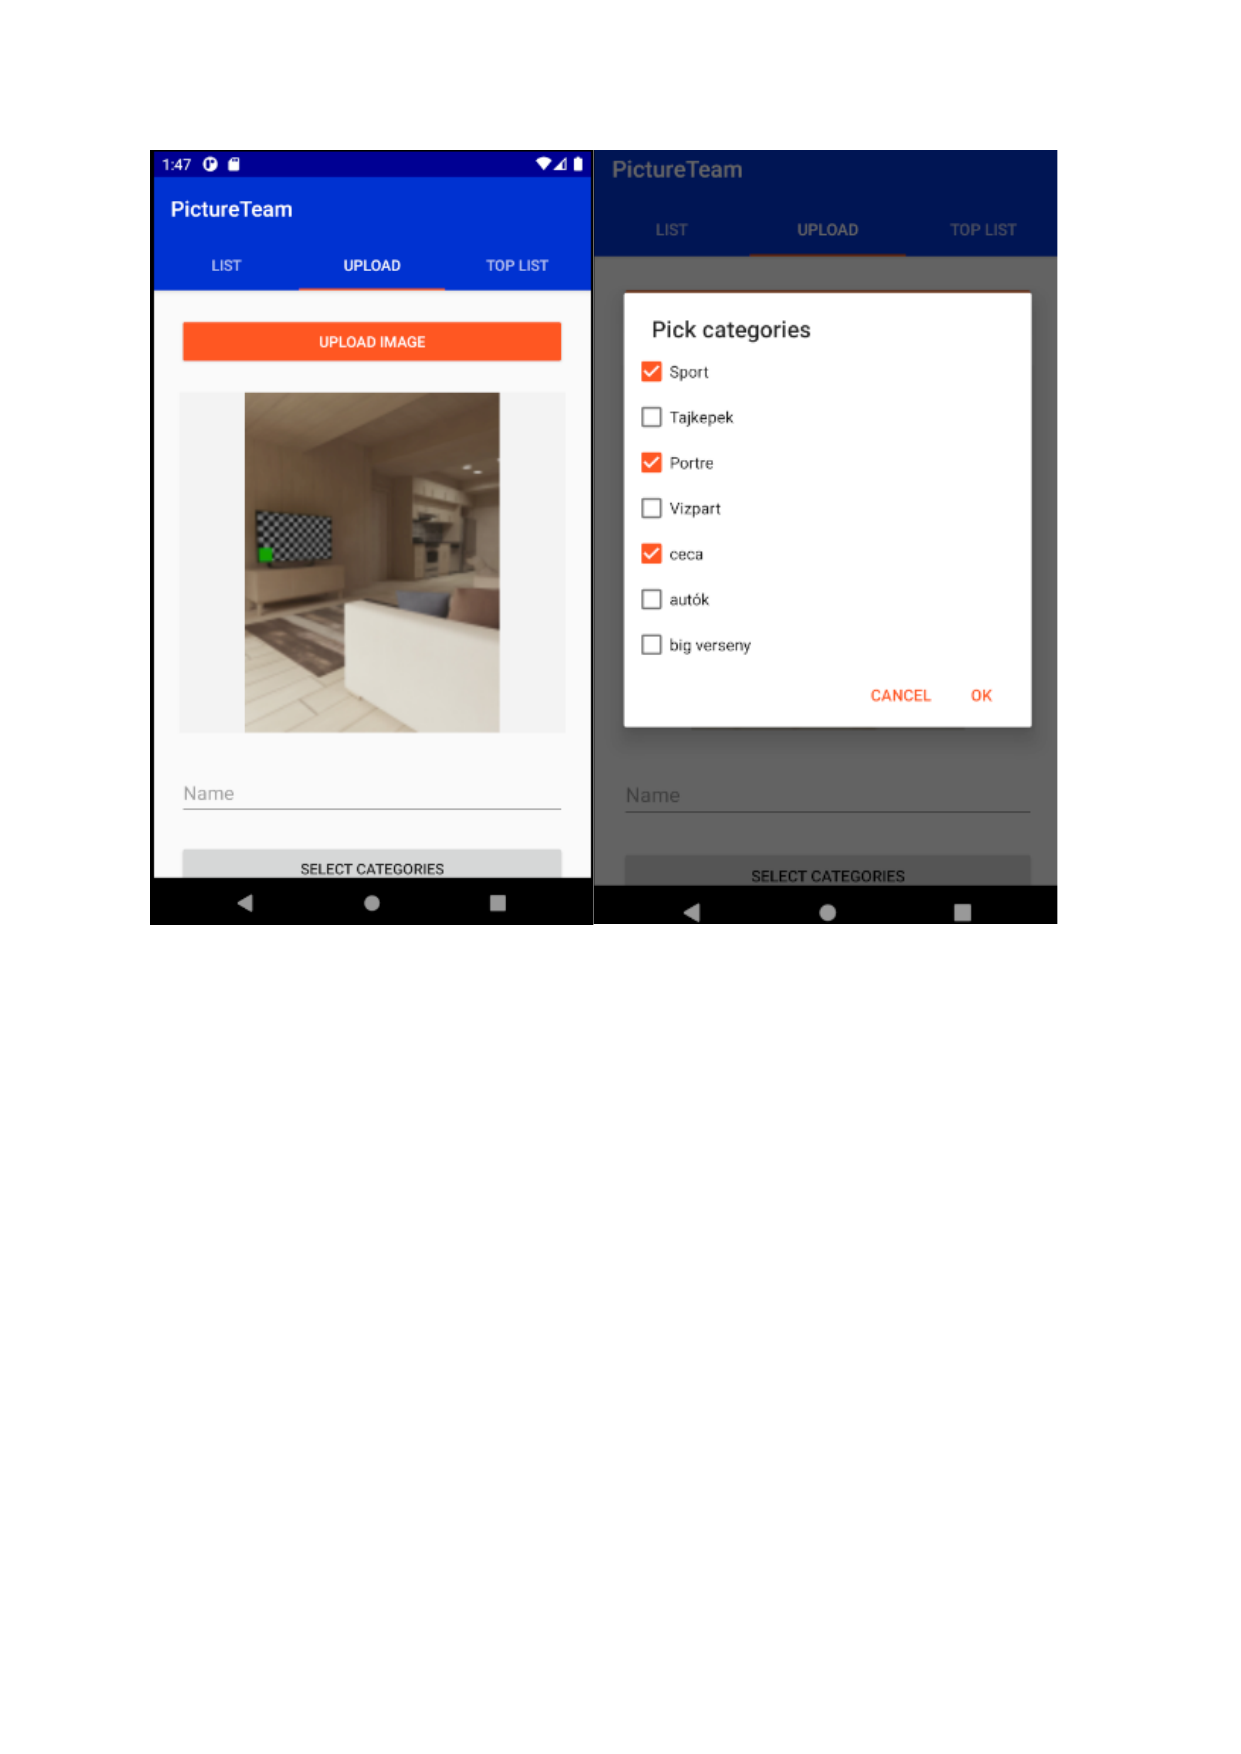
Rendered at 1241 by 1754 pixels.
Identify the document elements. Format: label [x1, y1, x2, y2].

picture [150, 150, 1058, 925]
